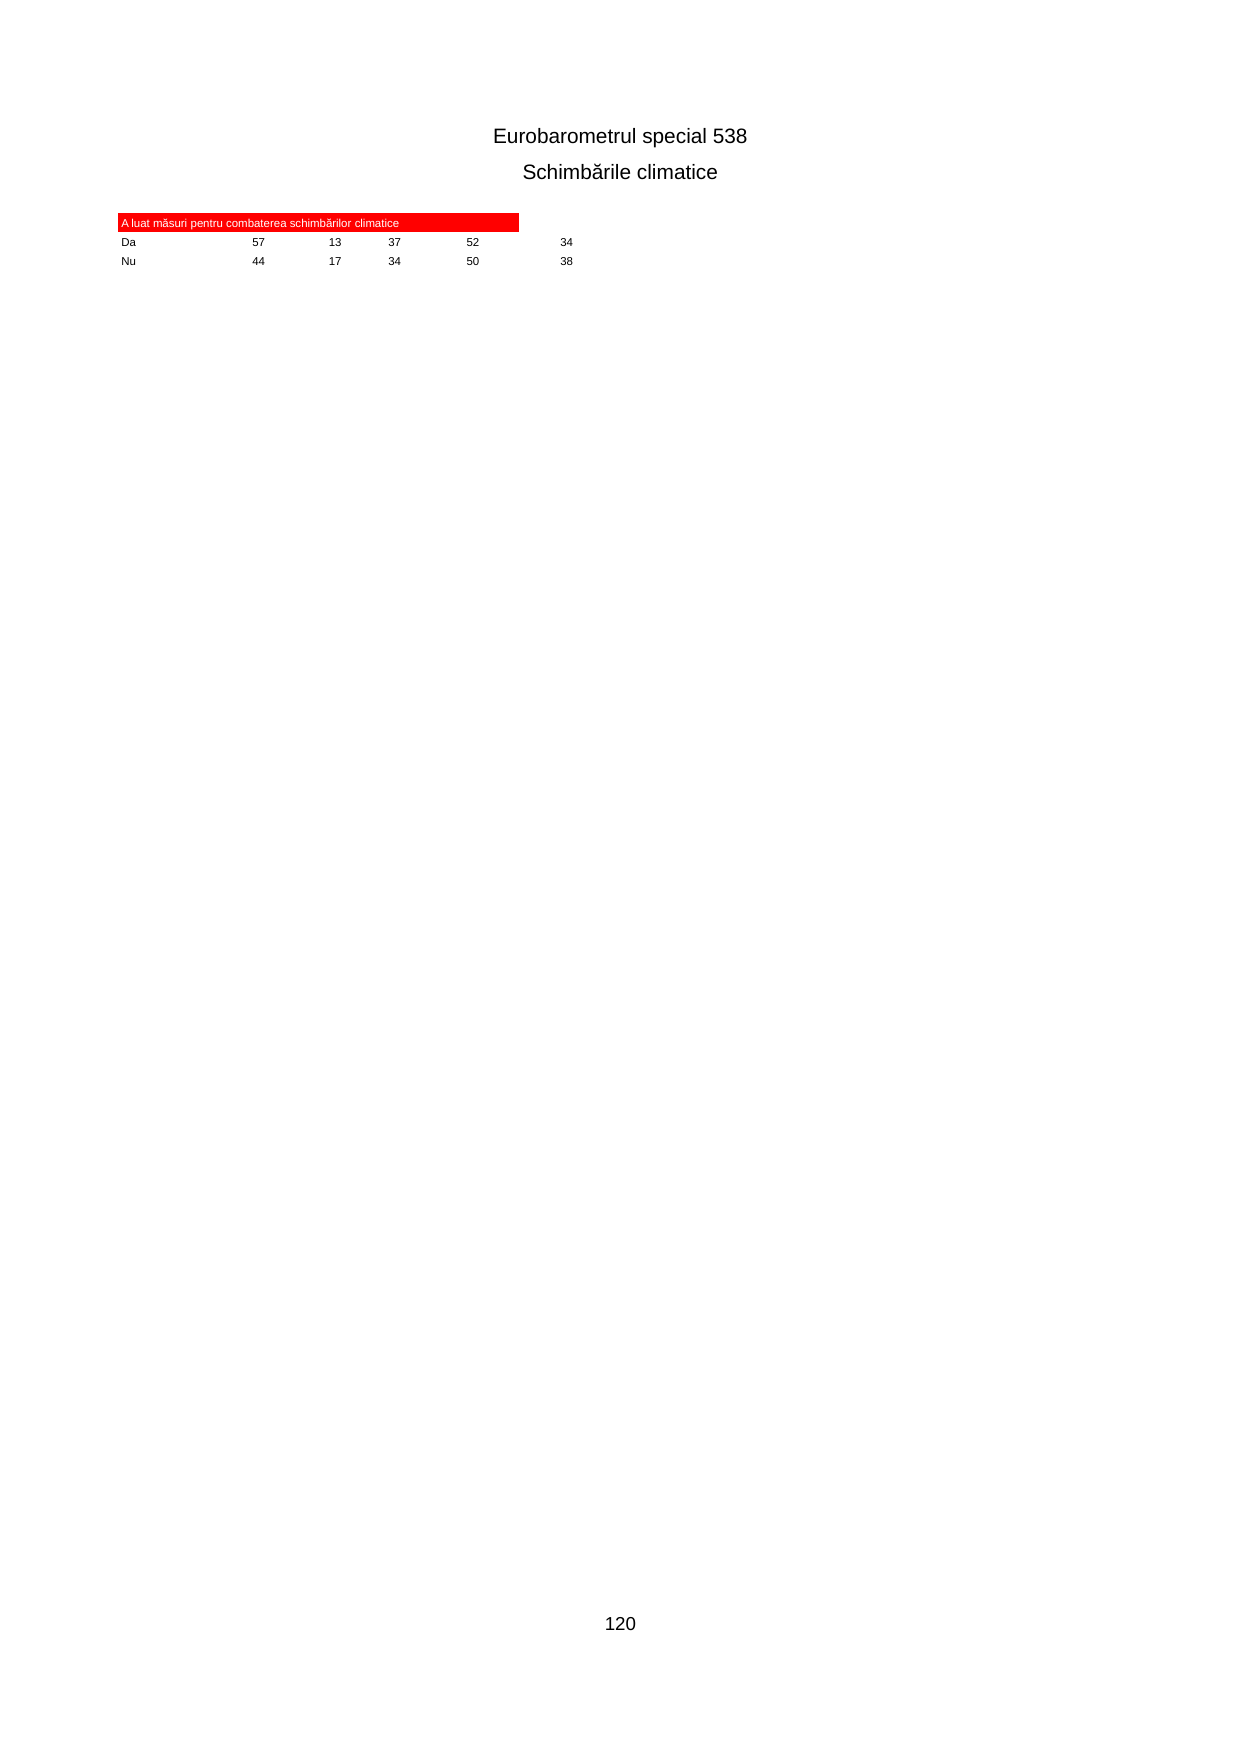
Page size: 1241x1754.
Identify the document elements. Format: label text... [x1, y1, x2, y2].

table_cell 34 [520, 233, 613, 251]
table_cell Da [118, 233, 209, 251]
table_cell [520, 213, 613, 232]
table_cell 38 [520, 251, 613, 271]
table_cell [635, 213, 726, 232]
table_cell 13 [307, 233, 363, 251]
table_cell [726, 213, 824, 232]
table_cell 52 [426, 233, 519, 251]
table_cell 50 [426, 251, 519, 271]
table_cell [613, 233, 620, 251]
table_cell [1036, 213, 1130, 232]
table_cell 57 [210, 233, 307, 251]
table_cell 34 [363, 251, 426, 271]
table_cell [613, 213, 620, 232]
table_cell [880, 213, 943, 232]
table_cell 17 [307, 251, 363, 271]
table_cell A luat măsuri pentru combaterea schimbărilor climatice [118, 213, 519, 232]
table_cell [824, 213, 880, 232]
table_cell Nu [118, 251, 209, 271]
table_cell 44 [210, 251, 307, 271]
table_cell [943, 213, 1036, 232]
table_cell [613, 251, 620, 271]
table_cell 37 [363, 233, 426, 251]
table_cell [1130, 213, 1137, 232]
